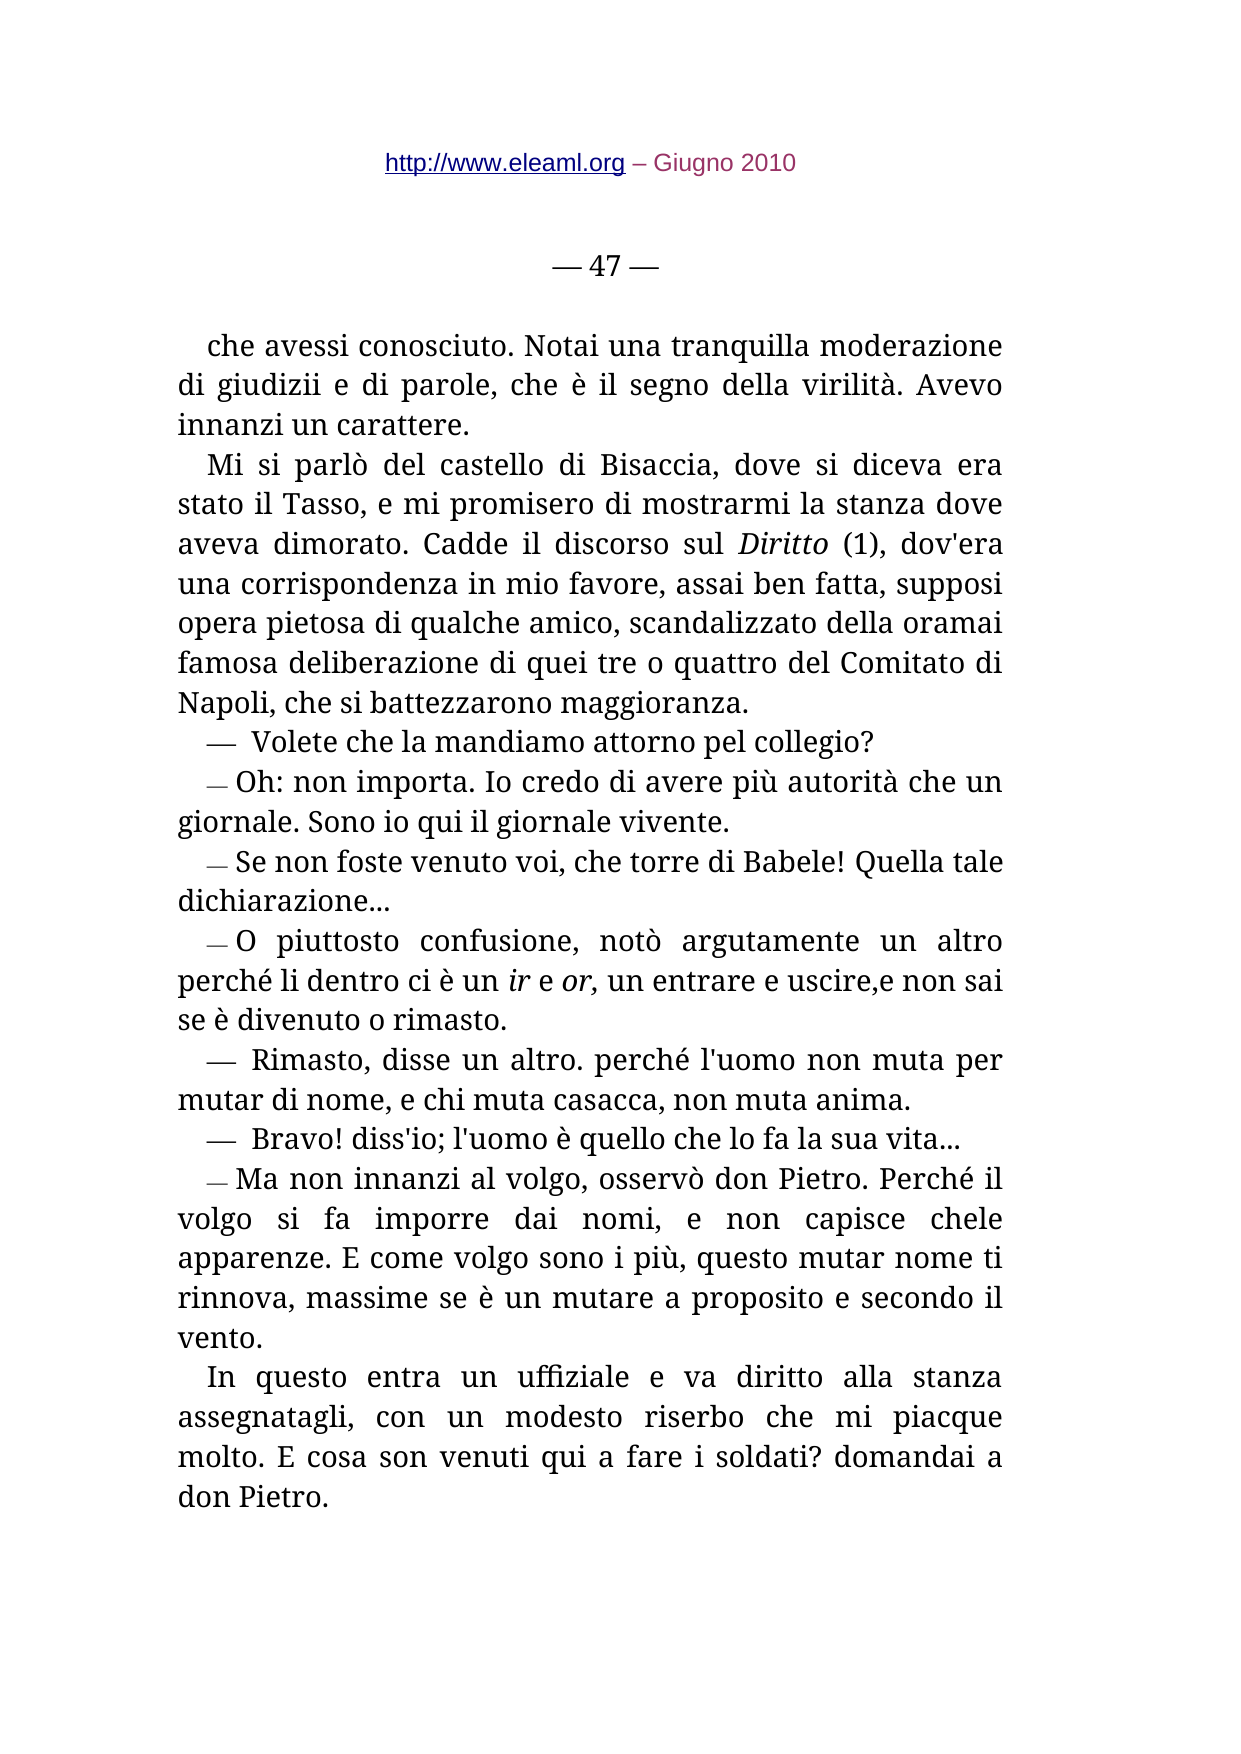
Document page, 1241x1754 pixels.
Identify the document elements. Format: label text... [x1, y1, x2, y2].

list O piuttosto confusione, notò argutamente un altro perché li dentro ci è un ir e or, un entrare e uscire,e non sai se è divenuto o rimasto. [177, 920, 1004, 1039]
text che avessi conosciuto. Notai una tranquilla moderazione di giudizii e di parole, che è il segno della virilità. Avevo innanzi un carattere. [177, 325, 1004, 444]
list Se non foste venuto voi, che torre di Babele! Quella tale dichiarazione... [177, 841, 1004, 920]
text In questo entra un uffiziale e va diritto alla stanza assegnatagli, con un modesto riserbo che mi piacque molto. E cosa son venuti qui a fare i soldati? domandai a don Pietro. [177, 1357, 1004, 1516]
text — 47 — [177, 246, 1004, 285]
list Volete che la mandiamo attorno pel collegio? [177, 722, 1004, 761]
list Rimasto, disse un altro. perché l'uomo non muta per mutar di nome, e chi muta casacca, non muta anima. [177, 1039, 1004, 1119]
list Bravo! diss'io; l'uomo è quello che lo fa la sua vita... [177, 1119, 1004, 1158]
text Mi si parlò del castello di Bisaccia, dove si diceva era stato il Tasso, e mi promisero di mostrarmi la stanza dove aveva dimorato. Cadde il discorso sul Diritto (1), dov'era una corrispondenza in mio favore, assai ben fatta, supposi opera pietosa di qualche amico, scandalizzato della oramai famosa deliberazione di quei tre o quattro del Comitato di Napoli, che si battezzarono maggioranza. [177, 444, 1004, 722]
list Ma non innanzi al volgo, osservò don Pietro. Perché il volgo si fa imporre dai nomi, e non capisce chele apparenze. E come volgo sono i più, questo mutar nome ti rinnova, massime se è un mutare a proposito e secondo il vento. [177, 1158, 1004, 1357]
list Oh: non importa. Io credo di avere più autorità che un giornale. Sono io qui il giornale vivente. [177, 761, 1004, 841]
